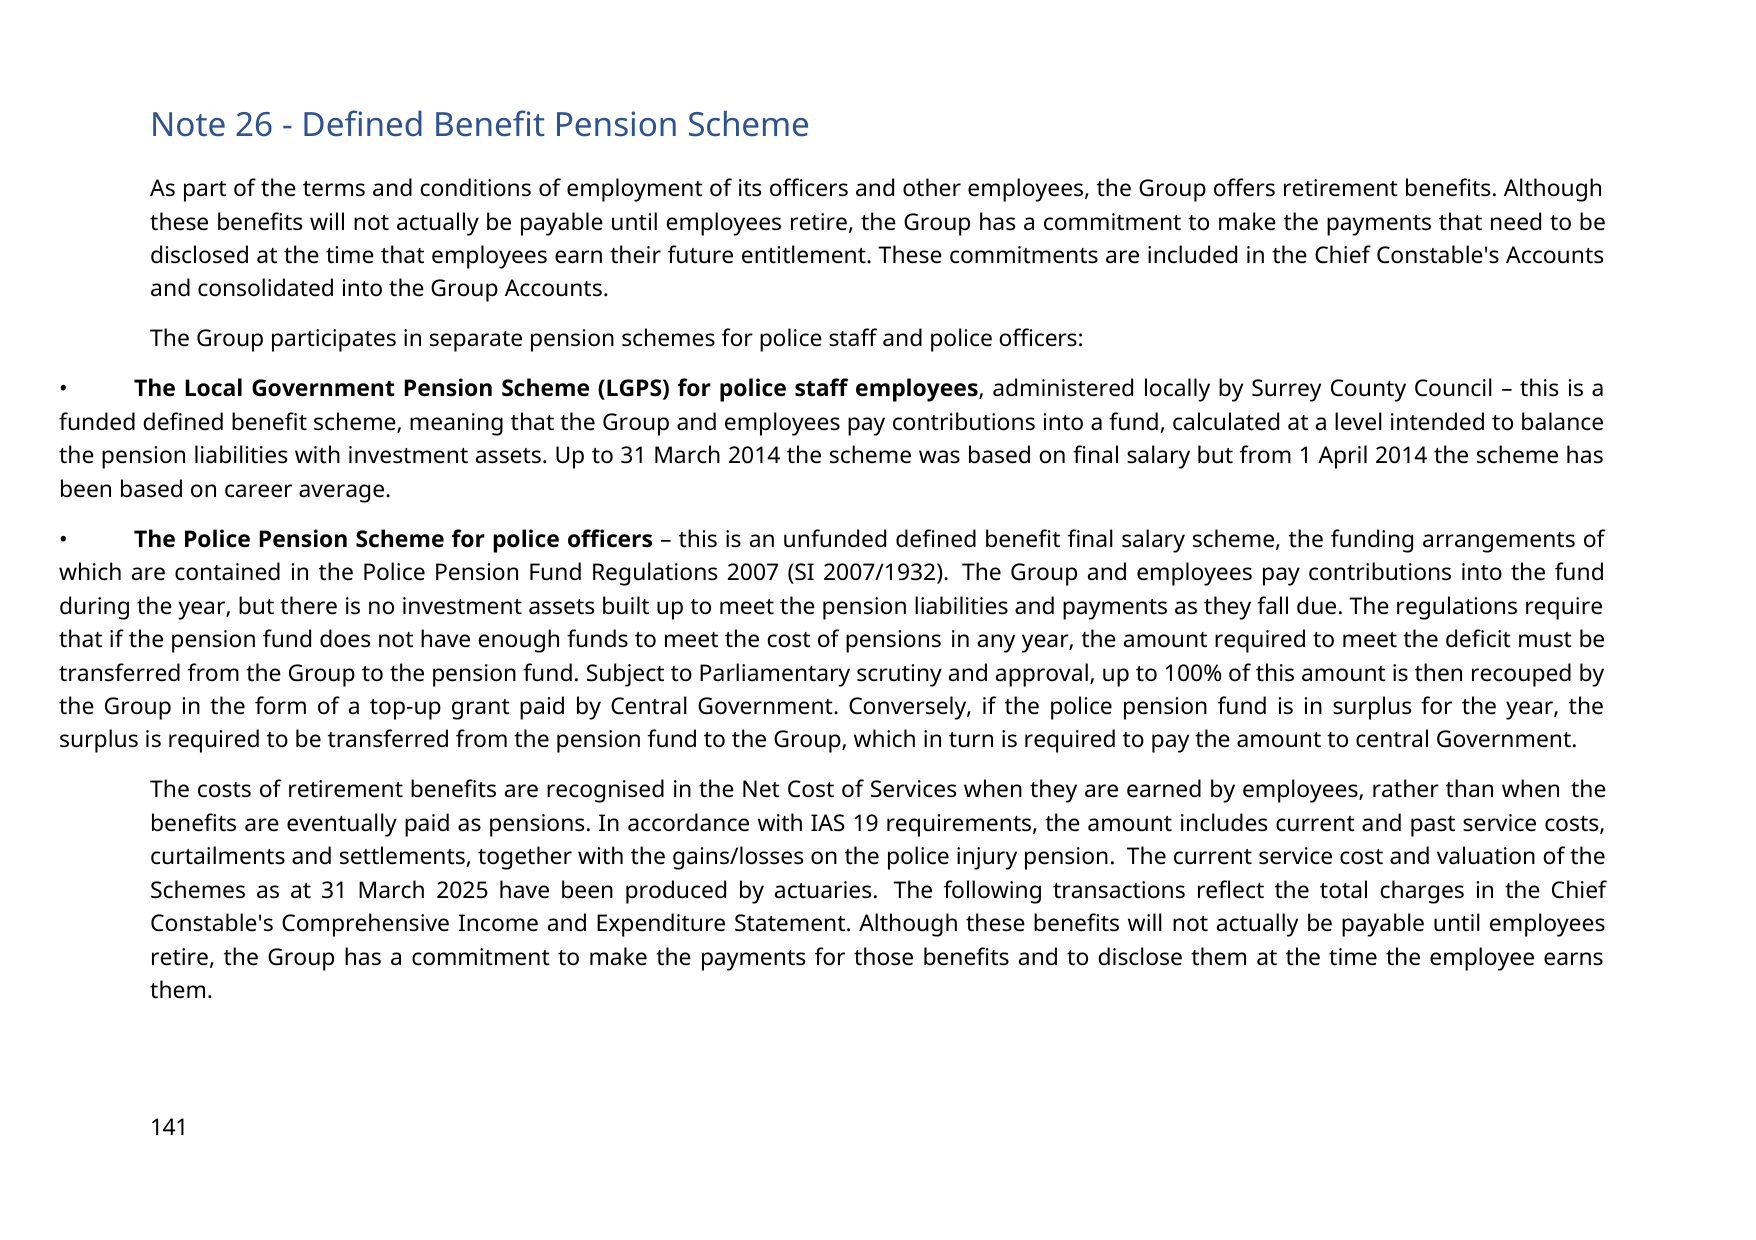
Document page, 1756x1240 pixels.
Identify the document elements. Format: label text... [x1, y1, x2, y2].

list The Police Pension Scheme for police officers – this is an unfunded defined benefit final salary scheme, the funding arrangements of which are contained in the Police Pension Fund Regulations 2007 (SI 2007/1932). The Group and employees pay contributions into the fund during the year, but there is no investment assets built up to meet the pension liabilities and payments as they fall due. The regulations require that if the pension fund does not have enough funds to meet the cost of pensions in any year, the amount required to meet the deficit must be transferred from the Group to the pension fund. Subject to Parliamentary scrutiny and approval, up to 100% of this amount is then recouped by the Group in the form of a top-up grant paid by Central Government. Conversely, if the police pension fund is in surplus for the year, the surplus is required to be transferred from the pension fund to the Group, which in turn is required to pay the amount to central Government. [59, 523, 1606, 755]
text As part of the terms and conditions of employment of its officers and other employees, the Group offers retirement benefits. Although these benefits will not actually be payable until employees retire, the Group has a commitment to make the payments that need to be disclosed at the time that employees earn their future entitlement. These commitments are included in the Chief Constable's Accounts and consolidated into the Group Accounts. [150, 172, 1606, 303]
list The Local Government Pension Scheme (LGPS) for police staff employees, administered locally by Surrey County Council – this is a funded defined benefit scheme, meaning that the Group and employees pay contributions into a fund, calculated at a level intended to balance the pension liabilities with investment assets. Up to 31 March 2014 the scheme was based on final salary but from 1 April 2014 the scheme has been based on career average. [59, 372, 1606, 504]
text The Group participates in separate pension schemes for police staff and police officers: [150, 322, 1726, 354]
text The costs of retirement benefits are recognised in the Net Cost of Services when they are earned by employees, rather than when the benefits are eventually paid as pensions. In accordance with IAS 19 requirements, the amount includes current and past service costs, curtailments and settlements, together with the gains/losses on the police injury pension. The current service cost and valuation of the Schemes as at 31 March 2025 have been produced by actuaries. The following transactions reflect the total charges in the Chief Constable's Comprehensive Income and Expenditure Statement. Although these benefits will not actually be payable until employees retire, the Group has a commitment to make the payments for those benefits and to disclose them at the time the employee earns them. [150, 773, 1606, 1005]
subtitle Note 26 - Defined Benefit Pension Scheme [150, 101, 1726, 147]
